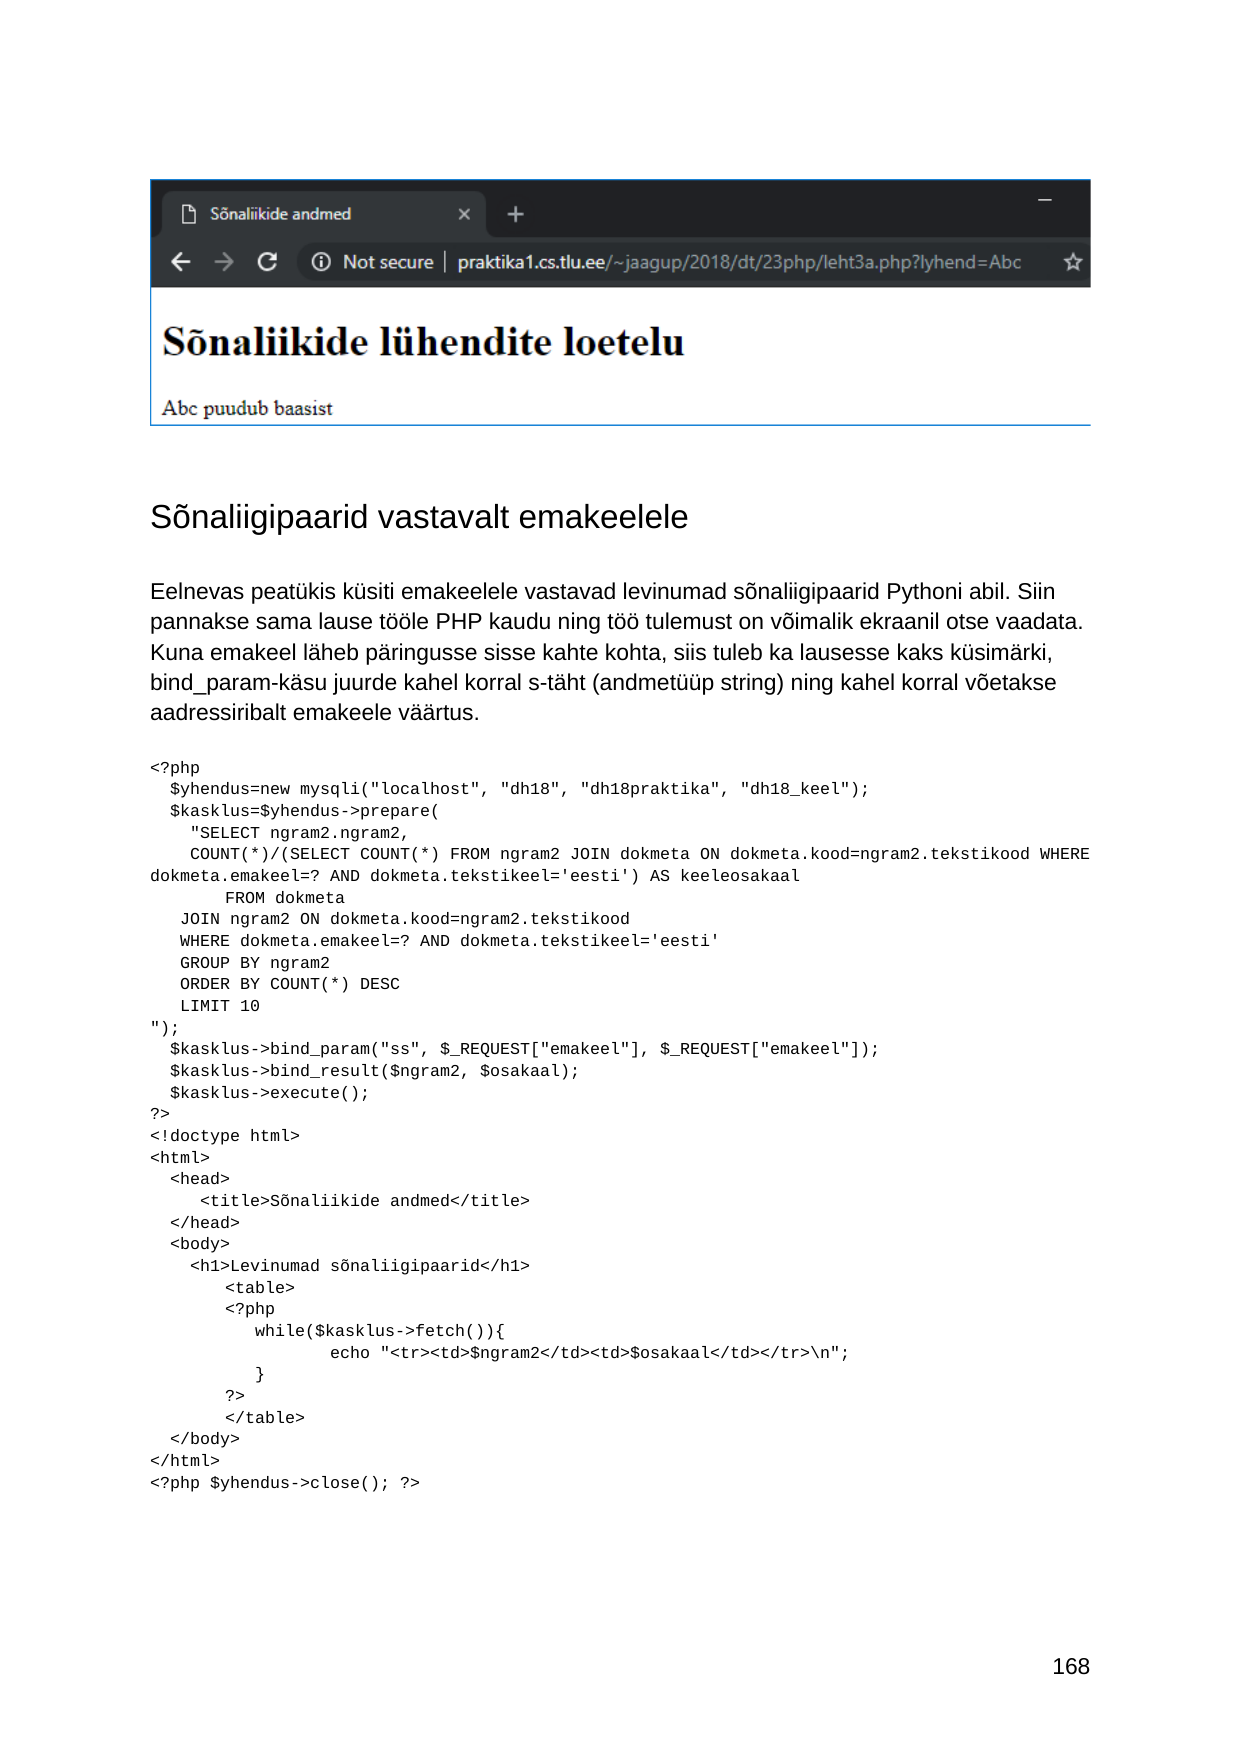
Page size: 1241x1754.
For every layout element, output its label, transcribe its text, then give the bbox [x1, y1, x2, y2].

text </head> [150, 1214, 1090, 1233]
text ?> [150, 1388, 1090, 1406]
text $kasklus->bind_param("ss", $_REQUEST["emakeel"], $_REQUEST["emakeel"]); [150, 1041, 1090, 1060]
text JOIN ngram2 ON dokmeta.kood=ngram2.tekstikood [150, 911, 1090, 930]
text <?php [150, 759, 1090, 778]
text <!doctype html> [150, 1128, 1090, 1146]
text <table> [150, 1279, 1090, 1298]
text "); [150, 1019, 1090, 1038]
text while($kasklus->fetch()){ [150, 1323, 1090, 1341]
subtitle Sõnaliigipaarid vastavalt emakeelele [150, 497, 1090, 535]
text <title>Sõnaliikide andmed</title> [150, 1193, 1090, 1211]
text <body> [150, 1236, 1090, 1255]
text "SELECT ngram2.ngram2, [150, 824, 1090, 843]
text <html> [150, 1149, 1090, 1168]
text $kasklus->bind_result($ngram2, $osakaal); [150, 1063, 1090, 1081]
text FROM dokmeta [150, 889, 1090, 908]
text $yhendus=new mysqli("localhost", "dh18", "dh18praktika", "dh18_keel"); [150, 781, 1090, 800]
text Eelnevas peatükis küsiti emakeelele vastavad levinumad sõnaliigipaarid Pythoni abil. Siin pannakse sama lause tööle PHP kaudu ning töö tulemust on võimalik ekraanil otse vaadata. Kuna emakeel läheb päringusse sisse kahte kohta, siis tuleb ka lausesse kaks küsimärki, bind_param-käsu juurde kahel korral s-täht (andmetüüp string) ning kahel korral võetakse aadressiribalt emakeele väärtus. [150, 578, 1090, 725]
picture [150, 179, 1091, 426]
text WHERE dokmeta.emakeel=? AND dokmeta.tekstikeel='eesti' [150, 933, 1090, 951]
text echo "<tr><td>$ngram2</td><td>$osakaal</td></tr>\n"; [150, 1344, 1090, 1363]
text <head> [150, 1171, 1090, 1190]
text ORDER BY COUNT(*) DESC [150, 976, 1090, 995]
text $kasklus=$yhendus->prepare( [150, 803, 1090, 821]
text COUNT(*)/(SELECT COUNT(*) FROM ngram2 JOIN dokmeta ON dokmeta.kood=ngram2.tekstikood WHERE dokmeta.emakeel=? AND dokmeta.tekstikeel='eesti') AS keeleosakaal [150, 846, 1090, 886]
text </html> [150, 1453, 1090, 1471]
text <?php [150, 1301, 1090, 1320]
text <h1>Levinumad sõnaliigipaarid</h1> [150, 1258, 1090, 1276]
text </body> [150, 1431, 1090, 1450]
text </table> [150, 1409, 1090, 1428]
text GROUP BY ngram2 [150, 954, 1090, 973]
text $kasklus->execute(); [150, 1084, 1090, 1103]
text ?> [150, 1106, 1090, 1125]
text <?php $yhendus->close(); ?> [150, 1474, 1090, 1493]
text } [150, 1366, 1090, 1385]
text LIMIT 10 [150, 998, 1090, 1016]
